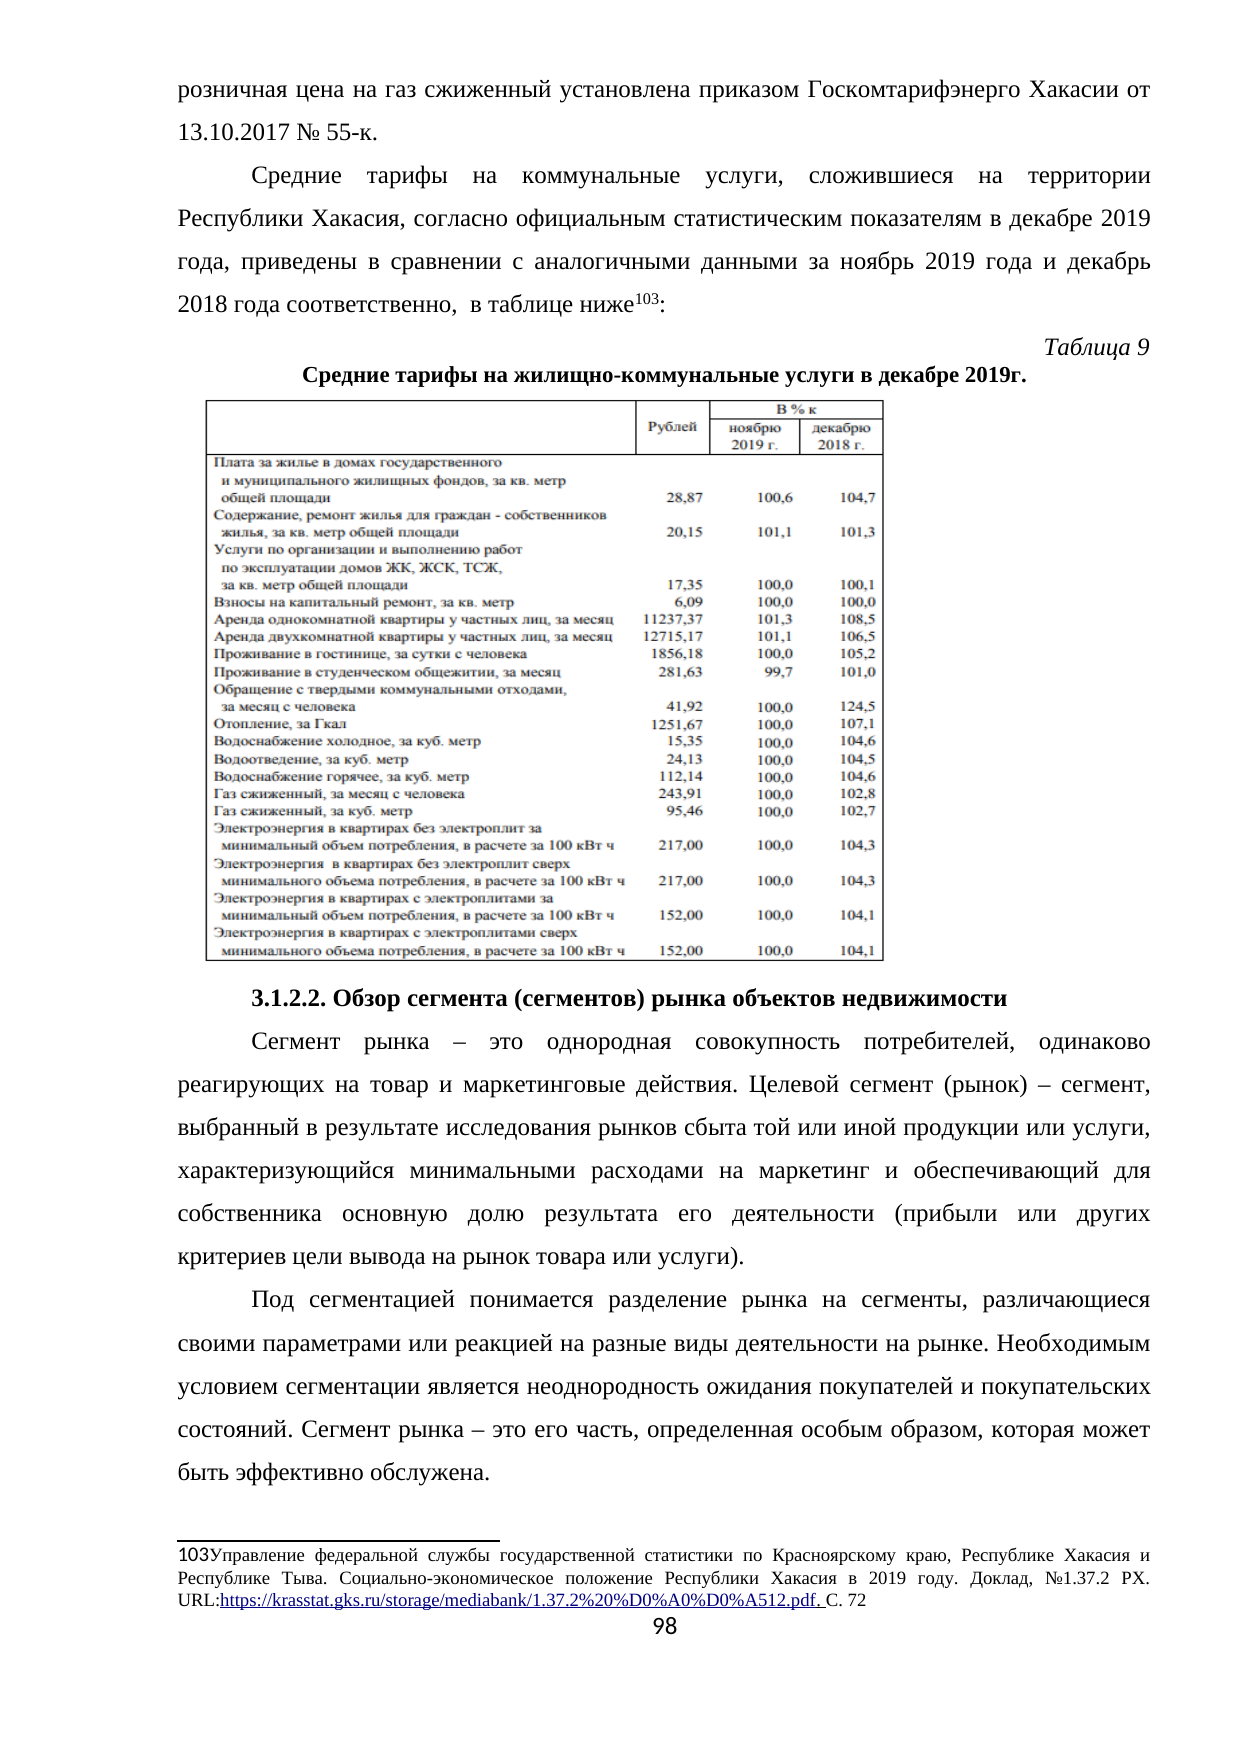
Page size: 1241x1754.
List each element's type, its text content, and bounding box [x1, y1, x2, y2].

text Под сегментацией понимается разделение рынка на сегменты, различающиеся своими параметрами или реакцией на разные виды деятельности на рынке. Необходимым условием сегментации является неоднородность ожидания покупателей и покупательских состояний. Сегмент рынка – это его часть, определенная особым образом, которая может быть эффективно обслужена. [177, 1284, 1152, 1486]
text розничная цена на газ сжиженный установлена приказом Госкомтарифэнерго Хакасии от 13.10.2017 № 55-к. [177, 74, 1152, 146]
text Таблица 9 [177, 332, 1152, 361]
text 3.1.2.2. Обзор сегмента (сегментов) рынка объектов недвижимости [177, 983, 1152, 1011]
text Средние тарифы на жилищно-коммунальные услуги в декабре 2019г. [177, 361, 1152, 388]
text Управление федеральной службы государственной статистики по Красноярскому краю, Республике Хакасия и Республике Тыва. Социально-экономическое положение Республики Хакасия в 2019 году. Доклад, №1.37.2 РХ. URL:https://krasstat.gks.ru/storage/mediabank/1.37.2%20%D0%A0%D0%A512.pdf. С. 72 [177, 1542, 1152, 1610]
text Средние тарифы на коммунальные услуги, сложившиеся на территории Республики Хакасия, согласно официальным статистическим показателям в декабре 2019 года, приведены в сравнении с аналогичными данными за ноябрь 2019 года и декабрь 2018 года соответственно, в таблице ниже: [177, 160, 1152, 318]
text Сегмент рынка – это однородная совокупность потребителей, одинаково реагирующих на товар и маркетинговые действия. Целевой сегмент (рынок) – сегмент, выбранный в результате исследования рынков сбыта той или иной продукции или услуги, характеризующийся минимальными расходами на маркетинг и обеспечивающий для собственника основную долю результата его деятельности (прибыли или других критериев цели вывода на рынок товара или услуги). [177, 1026, 1152, 1270]
